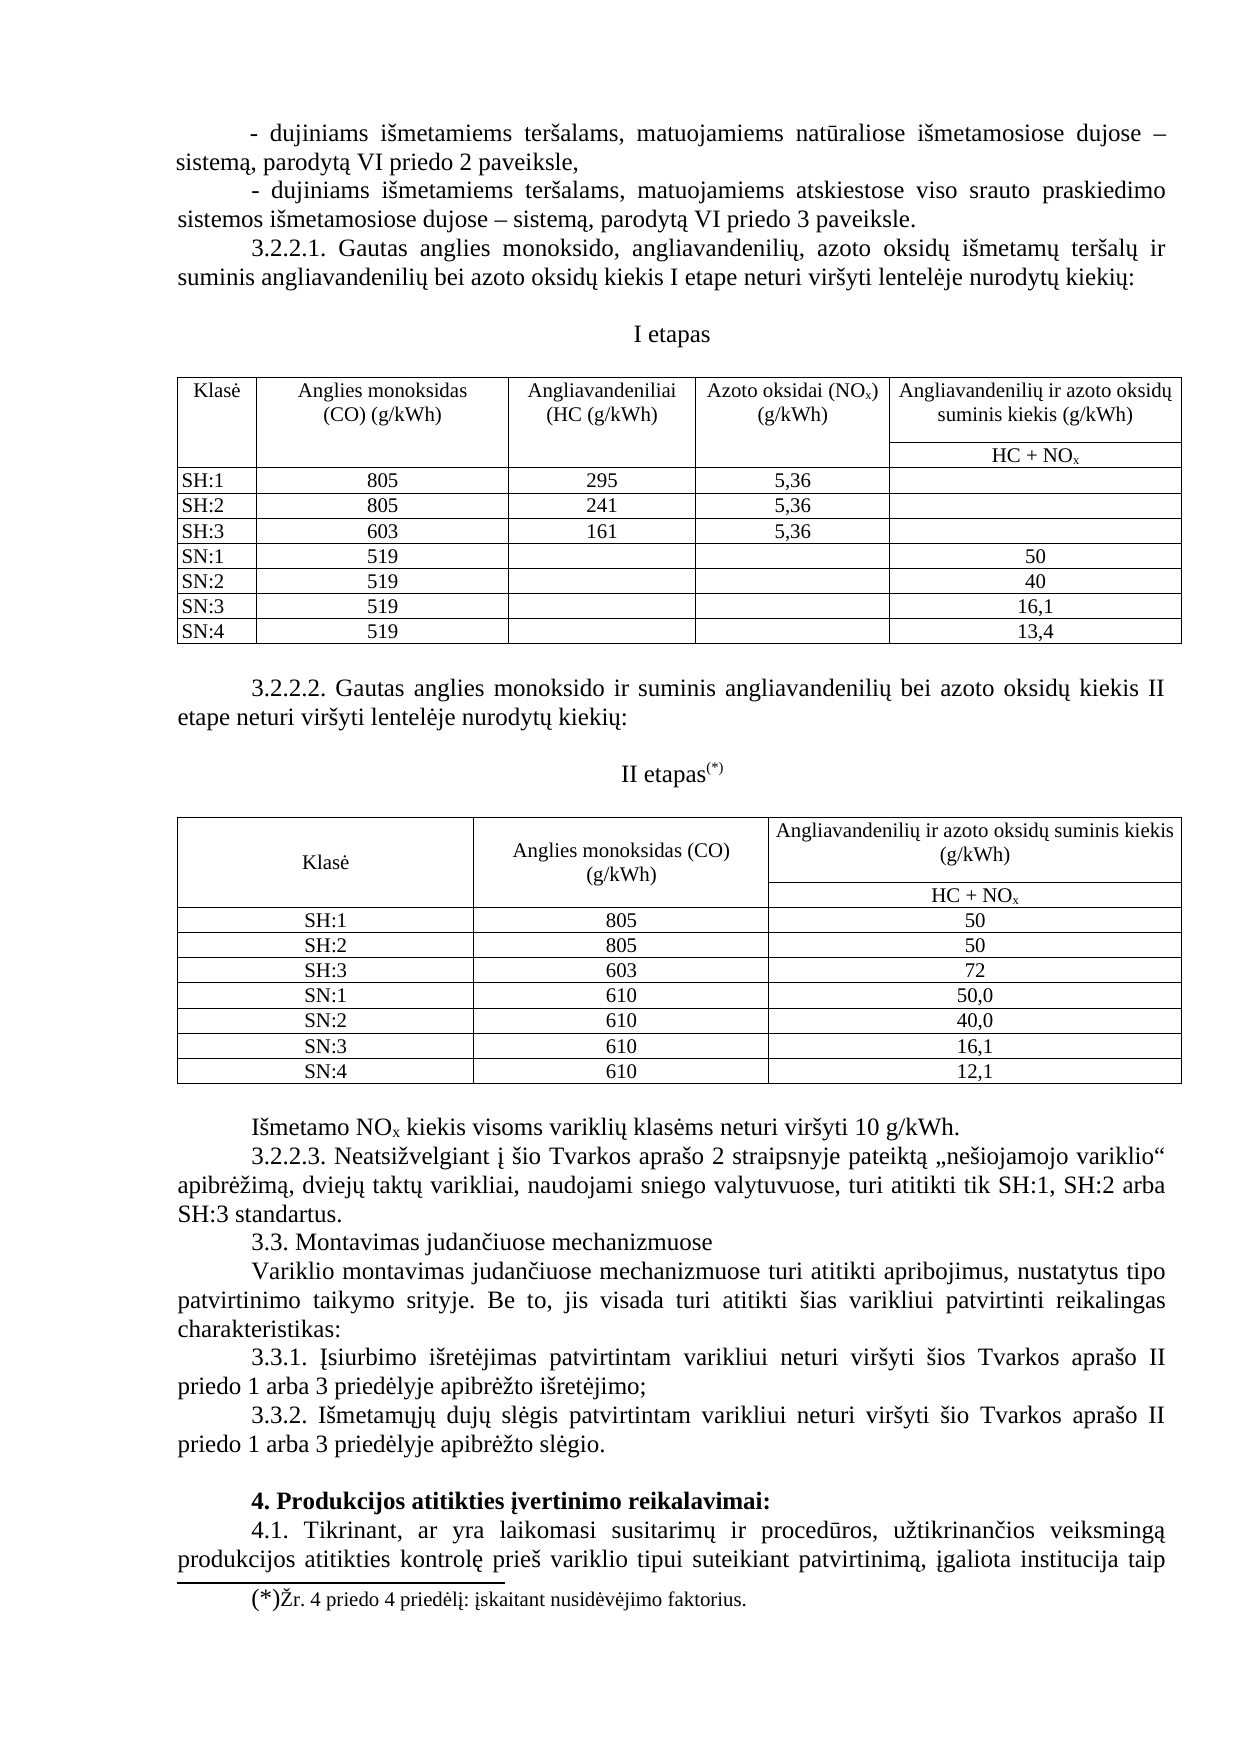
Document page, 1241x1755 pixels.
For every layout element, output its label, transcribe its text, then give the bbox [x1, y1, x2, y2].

table_cell 805 [474, 933, 768, 957]
table_cell 50 [769, 908, 1181, 932]
table_cell 805 [474, 908, 768, 932]
table_cell SN:4 [178, 1059, 473, 1083]
table_cell SH:1 [178, 908, 473, 932]
table_cell SH:2 [178, 933, 473, 957]
table_cell SN:3 [178, 594, 256, 618]
table_cell 603 [474, 958, 768, 982]
table_header Angliavandenilių ir azoto oksidų suminis kiekis (g/kWh) [769, 818, 1181, 882]
table_cell SH:3 [178, 519, 256, 543]
text 3.3.1. Įsiurbimo išretėjimas patvirtintam varikliui neturi viršyti šios Tvarkos aprašo II priedo 1 arba 3 priedėlyje apibrėžto išretėjimo; [177, 1342, 1166, 1400]
text 3.2.2.2. Gautas anglies monoksido ir suminis angliavandenilių bei azoto oksidų kiekis II etape neturi viršyti lentelėje nurodytų kiekių: [177, 673, 1166, 730]
table_cell [696, 569, 889, 593]
table_cell 16,1 [890, 594, 1181, 618]
table_cell SH:2 [178, 494, 256, 517]
text Variklio montavimas judančiuose mechanizmuose turi atitikti apribojimus, nustatytus tipo patvirtinimo taikymo srityje. Be to, jis visada turi atitikti šias varikliui patvirtinti reikalingas charakteristikas: [177, 1256, 1166, 1342]
table_header Azoto oksidai (NOx) (g/kWh) [696, 378, 889, 467]
table_cell [509, 569, 695, 593]
table_cell 610 [474, 1009, 768, 1032]
table_cell 12,1 [769, 1059, 1181, 1083]
text 4.1. Tikrinant, ar yra laikomasi susitarimų ir procedūros, užtikrinančios veiksmingą produkcijos atitikties kontrolę prieš variklio tipui suteikiant patvirtinimą, įgaliota institucija taip [177, 1515, 1166, 1572]
text 3.3.2. Išmetamųjų dujų slėgis patvirtintam varikliui neturi viršyti šio Tvarkos aprašo II priedo 1 arba 3 priedėlyje apibrėžto slėgio. [177, 1400, 1166, 1457]
table_cell SN:1 [178, 544, 256, 568]
table_cell 519 [257, 569, 508, 593]
table_cell [696, 594, 889, 618]
table_cell 519 [257, 544, 508, 568]
table_cell 50,0 [769, 983, 1181, 1007]
text 4. Produkcijos atitikties įvertinimo reikalavimai: [177, 1486, 1166, 1515]
table_cell 610 [474, 1059, 768, 1083]
text - dujiniams išmetamiems teršalams, matuojamiems natūraliose išmetamosiose dujose – sistemą, parodytą VI priedo 2 paveiksle, [176, 118, 1166, 176]
table_cell SN:1 [178, 983, 473, 1007]
text Išmetamo NOx kiekis visoms variklių klasėms neturi viršyti 10 g/kWh. [177, 1112, 1166, 1141]
table_cell 603 [257, 519, 508, 543]
table_header Angliavandeniliai (HC (g/kWh) [509, 378, 695, 467]
text Žr. 4 priedo 4 priedėlį: įskaitant nusidėvėjimo faktorius. [177, 1583, 1166, 1612]
table_cell 16,1 [769, 1034, 1181, 1058]
table_cell 72 [769, 958, 1181, 982]
table_cell [509, 594, 695, 618]
table_header Anglies monoksidas (CO) (g/kWh) [257, 378, 508, 467]
table_cell 13,4 [890, 619, 1181, 643]
table_cell 40 [890, 569, 1181, 593]
table_cell 161 [509, 519, 695, 543]
table_cell [890, 468, 1181, 492]
text - dujiniams išmetamiems teršalams, matuojamiems atskiestose viso srauto praskiedimo sistemos išmetamosiose dujose – sistemą, parodytą VI priedo 3 paveiksle. [177, 176, 1166, 233]
text 3.2.2.3. Neatsižvelgiant į šio Tvarkos aprašo 2 straipsnyje pateiktą „nešiojamojo variklio“ apibrėžimą, dviejų taktų varikliai, naudojami sniego valytuvuose, turi atitikti tik SH:1, SH:2 arba SH:3 standartus. [177, 1141, 1166, 1227]
table_cell SN:2 [178, 569, 256, 593]
table_cell 5,36 [696, 494, 889, 517]
table_cell SN:4 [178, 619, 256, 643]
table_cell 50 [769, 933, 1181, 957]
table_cell [509, 544, 695, 568]
table_cell HC + NOx [890, 443, 1181, 467]
table_cell 805 [257, 468, 508, 492]
table_cell HC + NOx [769, 883, 1181, 907]
table_header Angliavandenilių ir azoto oksidų suminis kiekis (g/kWh) [890, 378, 1181, 442]
table_cell [696, 544, 889, 568]
table_cell 610 [474, 1034, 768, 1058]
table_cell 610 [474, 983, 768, 1007]
table_header Anglies monoksidas (CO) (g/kWh) [474, 818, 768, 907]
table_header Klasė [178, 378, 256, 467]
table_cell 50 [890, 544, 1181, 568]
table_cell SN:2 [178, 1009, 473, 1032]
text II etapas [177, 759, 1166, 788]
table_cell 40,0 [769, 1009, 1181, 1032]
table_cell SH:1 [178, 468, 256, 492]
text 3.2.2.1. Gautas anglies monoksido, angliavandenilių, azoto oksidų išmetamų teršalų ir suminis angliavandenilių bei azoto oksidų kiekis I etape neturi viršyti lentelėje nurodytų kiekių: [177, 233, 1166, 291]
table_cell SH:3 [178, 958, 473, 982]
table_cell [696, 619, 889, 643]
text 3.3. Montavimas judančiuose mechanizmuose [177, 1227, 1166, 1256]
table_cell 805 [257, 494, 508, 517]
table_cell 295 [509, 468, 695, 492]
table_cell SN:3 [178, 1034, 473, 1058]
table_cell [890, 494, 1181, 517]
text I etapas [177, 319, 1166, 348]
table_cell [890, 519, 1181, 543]
table_cell 5,36 [696, 468, 889, 492]
table_cell [509, 619, 695, 643]
table_cell 519 [257, 594, 508, 618]
table_header Klasė [178, 818, 473, 907]
table_cell 519 [257, 619, 508, 643]
table_cell 5,36 [696, 519, 889, 543]
table_cell 241 [509, 494, 695, 517]
